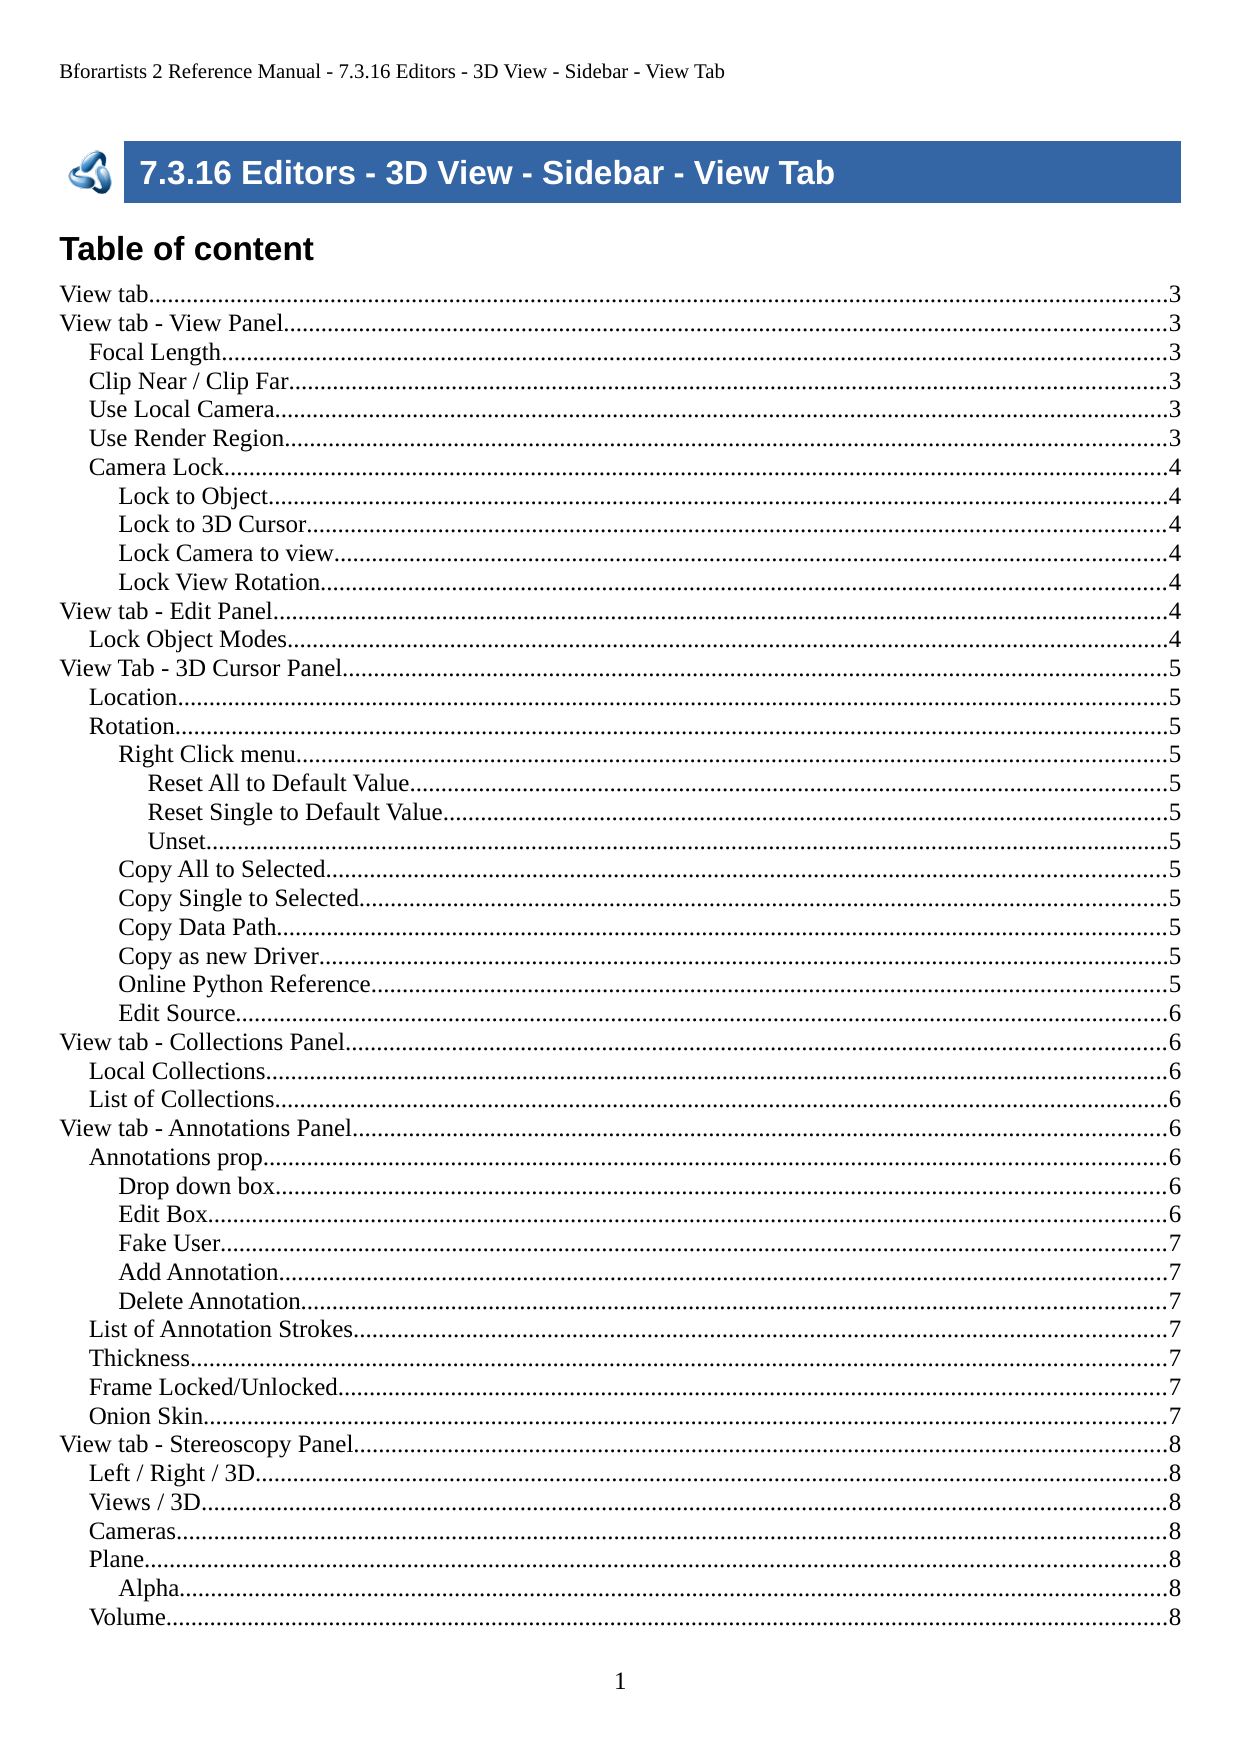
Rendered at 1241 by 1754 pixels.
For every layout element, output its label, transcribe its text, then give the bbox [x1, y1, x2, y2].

text Lock View Rotation 4 [118, 567, 1181, 596]
text Online Python Reference 5 [118, 969, 1181, 998]
picture [65, 147, 114, 197]
text Copy Single to Selected 5 [118, 883, 1181, 912]
table_header [59, 141, 124, 203]
text Right Click menu 5 [118, 739, 1181, 768]
text Edit Source 6 [118, 998, 1181, 1027]
text Unset 5 [147, 826, 1181, 854]
text Alpha 8 [118, 1573, 1181, 1602]
text View tab - Stereoscopy Panel 8 [59, 1429, 1181, 1458]
text View tab 3 [59, 279, 1181, 308]
text Copy as new Driver 5 [118, 941, 1181, 969]
text Lock Camera to view 4 [118, 538, 1181, 567]
text Clip Near / Clip Far 3 [88, 366, 1181, 394]
text Use Render Region 3 [88, 423, 1181, 452]
text Lock to 3D Cursor 4 [118, 509, 1181, 538]
text Local Collections 6 [88, 1056, 1181, 1084]
text Reset All to Default Value 5 [147, 768, 1181, 797]
text Cameras 8 [88, 1516, 1181, 1544]
text View tab - Edit Panel 4 [59, 596, 1181, 624]
text Left / Right / 3D 8 [88, 1458, 1181, 1487]
text Views / 3D 8 [88, 1487, 1181, 1516]
text Fake User 7 [118, 1228, 1181, 1257]
text Annotations prop 6 [88, 1142, 1181, 1171]
text Rotation 5 [88, 711, 1181, 739]
text Onion Skin 7 [88, 1401, 1181, 1429]
text Delete Annotation 7 [118, 1286, 1181, 1314]
text View tab - Collections Panel 6 [59, 1027, 1181, 1056]
text Add Annotation 7 [118, 1257, 1181, 1286]
text Thickness 7 [88, 1343, 1181, 1372]
text Lock to Object 4 [118, 481, 1181, 509]
text Lock Object Modes 4 [88, 624, 1181, 653]
text List of Annotation Strokes 7 [88, 1314, 1181, 1343]
subtitle Table of content [59, 228, 1181, 267]
text Location 5 [88, 682, 1181, 711]
text Drop down box 6 [118, 1171, 1181, 1199]
text View tab - View Panel 3 [59, 308, 1181, 337]
text Copy Data Path 5 [118, 912, 1181, 941]
text View Tab - 3D Cursor Panel 5 [59, 653, 1181, 682]
text Frame Locked/Unlocked 7 [88, 1372, 1181, 1401]
text Edit Box 6 [118, 1199, 1181, 1228]
text List of Collections 6 [88, 1084, 1181, 1113]
text Plane 8 [88, 1544, 1181, 1573]
text Use Local Camera 3 [88, 394, 1181, 423]
text Reset Single to Default Value 5 [147, 797, 1181, 826]
text Copy All to Selected 5 [118, 854, 1181, 883]
text View tab - Annotations Panel 6 [59, 1113, 1181, 1142]
text Camera Lock 4 [88, 452, 1181, 481]
text Volume 8 [88, 1602, 1181, 1631]
text Focal Length 3 [88, 337, 1181, 366]
table_header 7.3.16 Editors - 3D View - Sidebar - View Tab [124, 141, 1181, 203]
